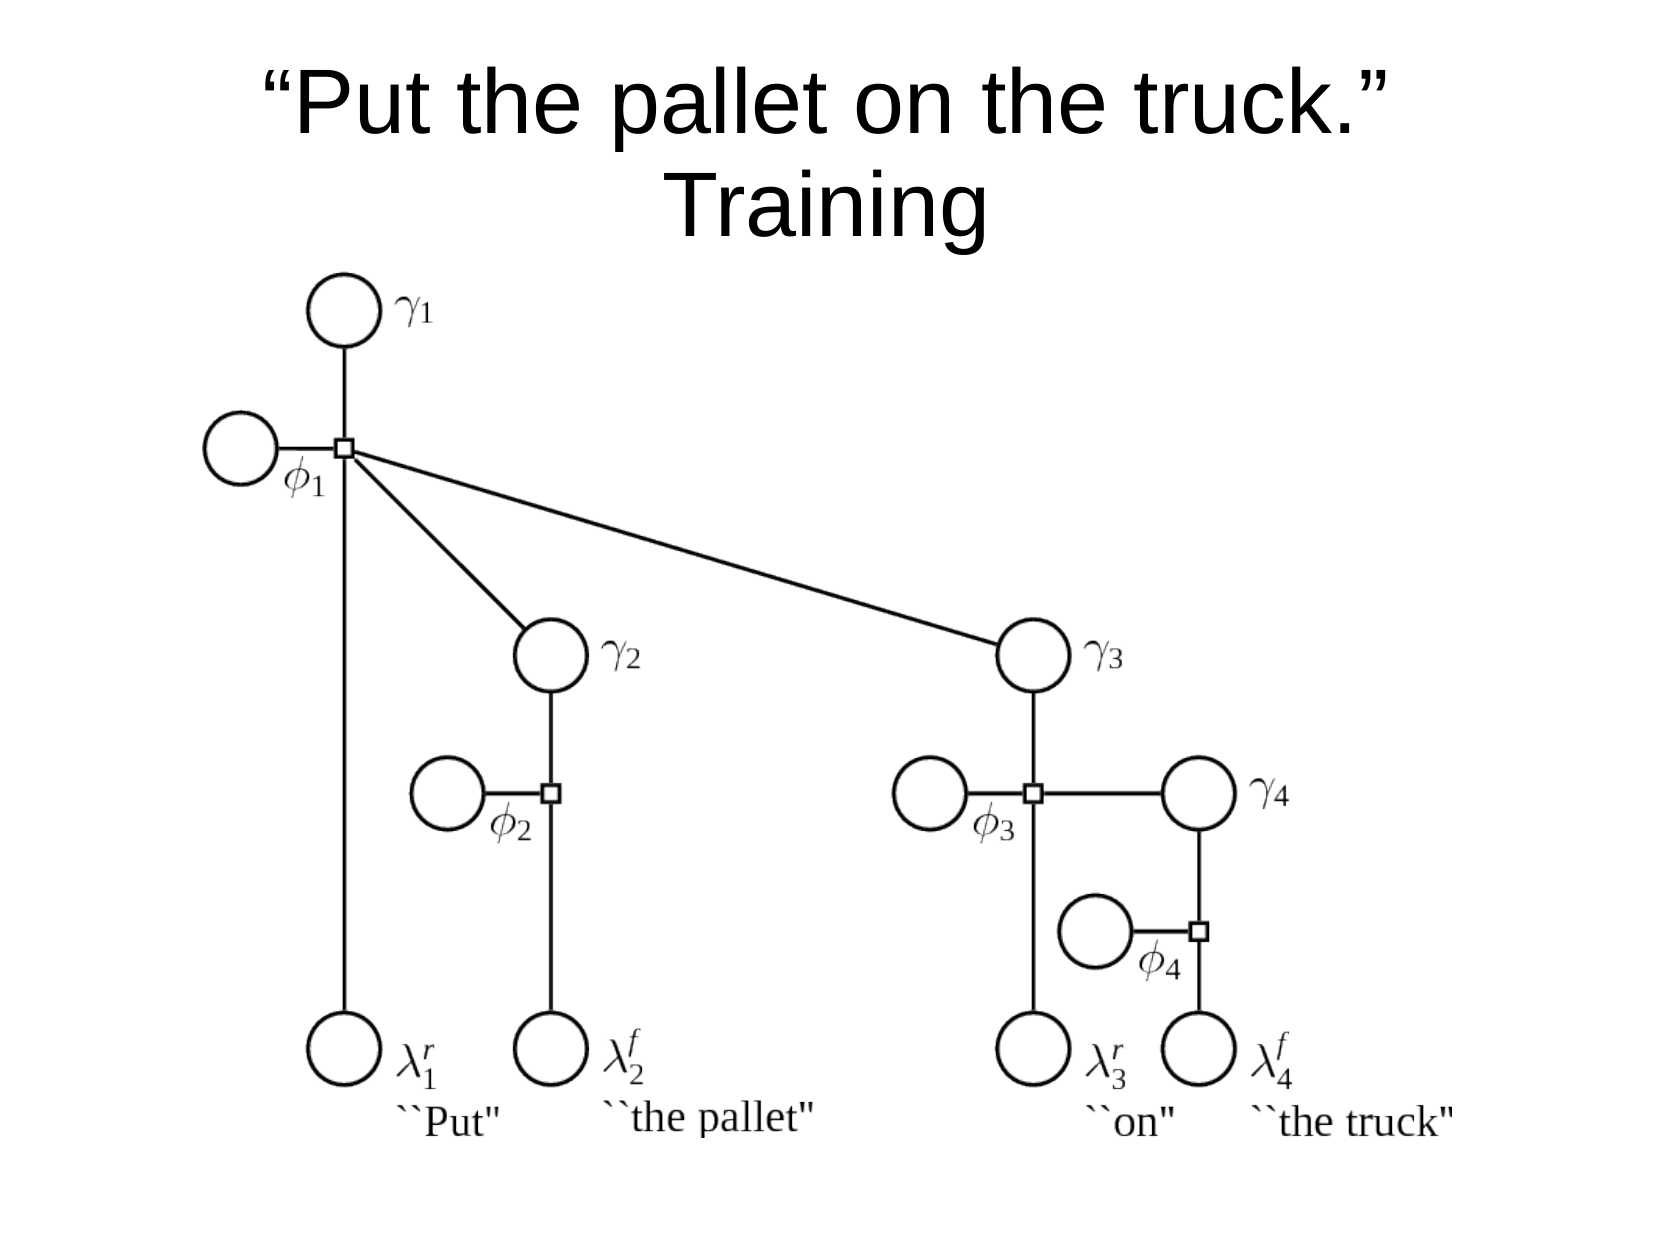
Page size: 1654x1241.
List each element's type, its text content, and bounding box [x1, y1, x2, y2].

picture [202, 270, 1452, 1138]
title “Put the pallet on the truck.” Training [82, 49, 1571, 257]
